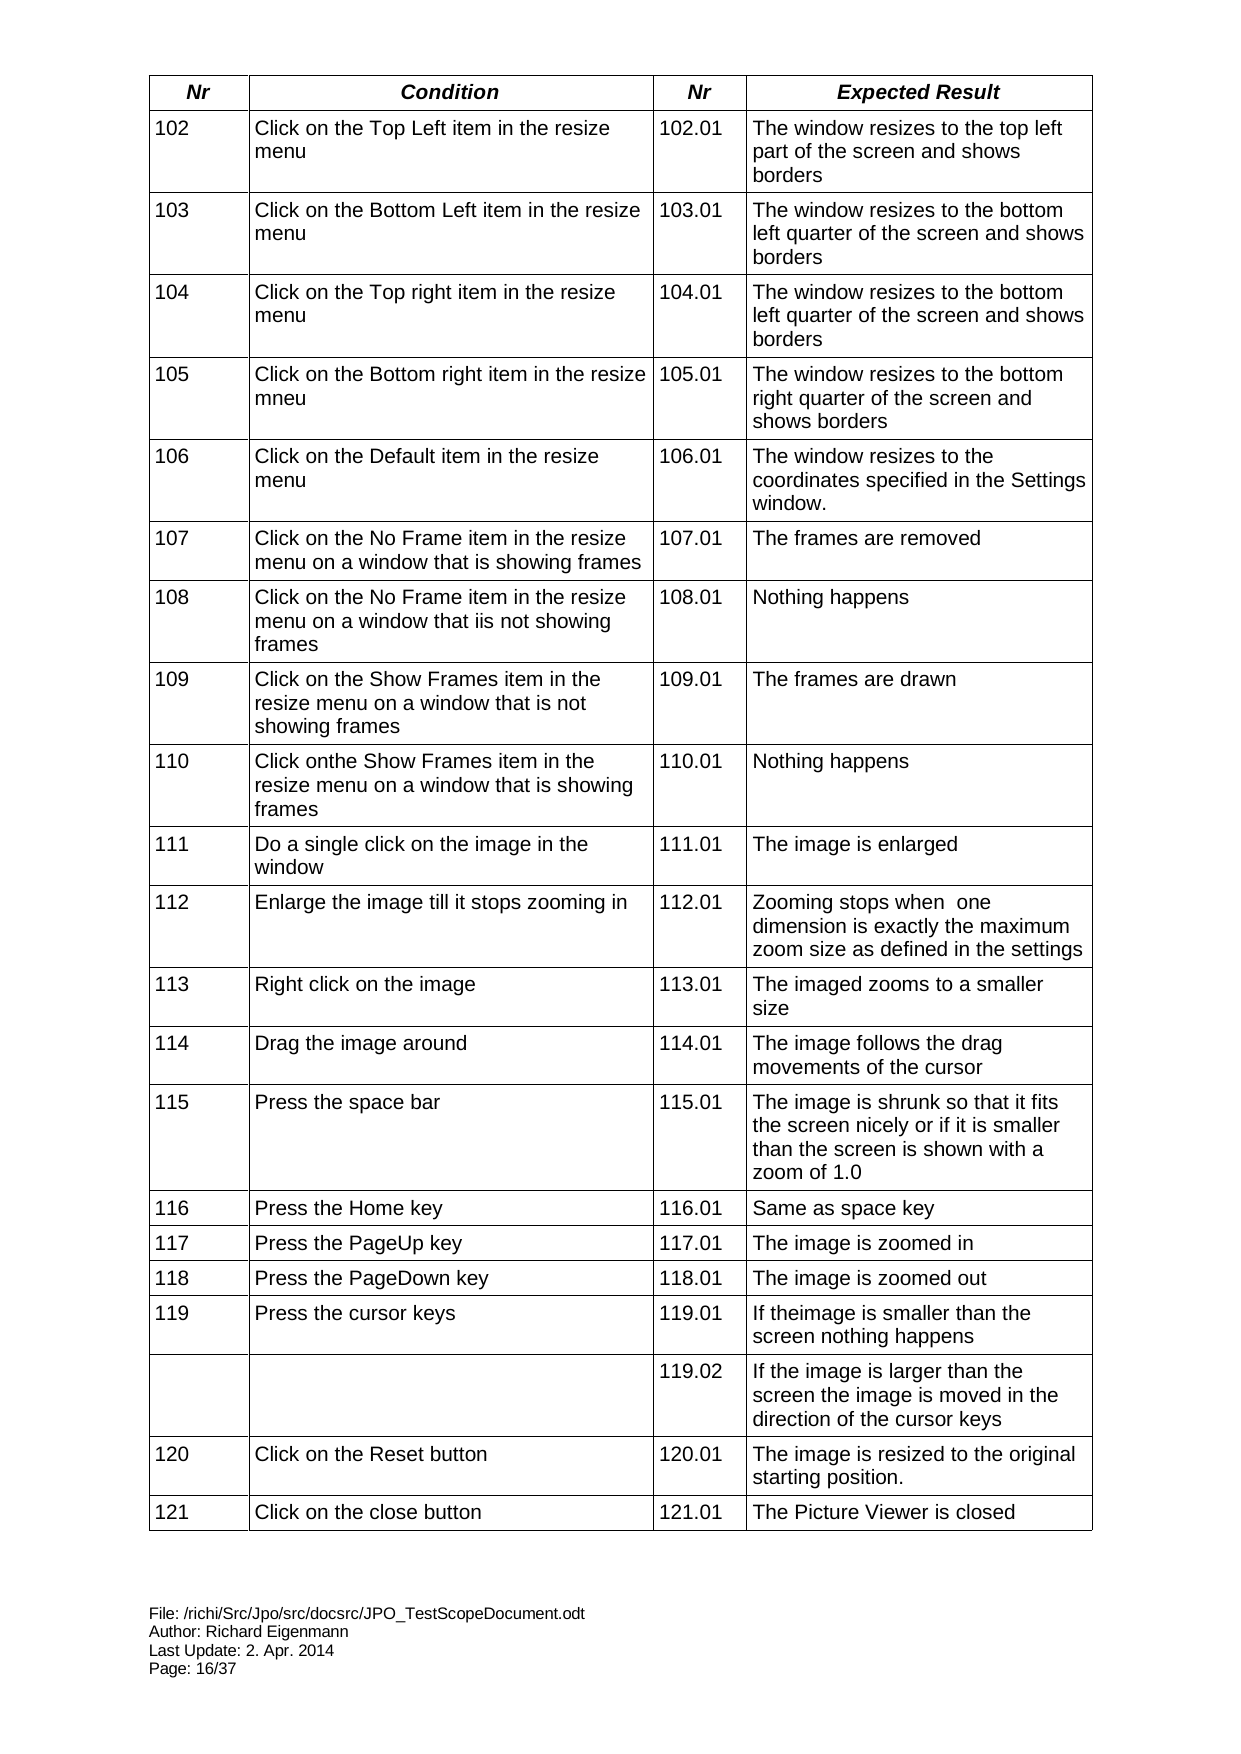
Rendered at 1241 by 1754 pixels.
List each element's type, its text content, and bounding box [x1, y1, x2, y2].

table_cell Nothing happens [747, 581, 1092, 662]
table_cell Drag the image around [250, 1027, 653, 1084]
table_cell 116 [150, 1191, 248, 1225]
table_cell 117 [150, 1226, 248, 1260]
table_cell If theimage is smaller than the screen nothing happens [747, 1296, 1092, 1354]
table_cell 102 [150, 111, 248, 192]
table_cell Enlarge the image till it stops zooming in [250, 886, 653, 967]
table_cell 107.01 [654, 522, 746, 580]
table_cell 118.01 [654, 1261, 746, 1295]
table_cell 107 [150, 522, 248, 580]
table_cell The image is enlarged [747, 827, 1092, 885]
table_cell Click on the No Frame item in the resize menu on a window that iis not showing frames [250, 581, 653, 662]
table_cell 109.01 [654, 663, 746, 744]
table_cell Click on the Bottom right item in the resize mneu [250, 358, 653, 439]
table_cell Click on the Show Frames item in the resize menu on a window that is not showing frames [250, 663, 653, 744]
table_cell The window resizes to the bottom left quarter of the screen and shows borders [747, 193, 1092, 274]
table_cell 108.01 [654, 581, 746, 662]
table_cell 119.01 [654, 1296, 746, 1354]
table_cell The image follows the drag movements of the cursor [747, 1027, 1092, 1084]
table_cell 104.01 [654, 275, 746, 357]
table_cell 114 [150, 1027, 248, 1084]
table_cell Click on the close button [250, 1496, 653, 1530]
table_cell The Picture Viewer is closed [747, 1496, 1092, 1530]
table_cell Click on the Default item in the resize menu [250, 440, 653, 521]
table_cell 117.01 [654, 1226, 746, 1260]
table_cell [250, 1355, 653, 1436]
table_cell The image is resized to the original starting position. [747, 1437, 1092, 1495]
table_cell The frames are removed [747, 522, 1092, 580]
table_cell 113.01 [654, 968, 746, 1026]
table_cell Press the PageDown key [250, 1261, 653, 1295]
table_cell Nothing happens [747, 745, 1092, 826]
table_cell 120.01 [654, 1437, 746, 1495]
table_cell 106.01 [654, 440, 746, 521]
table_cell 120 [150, 1437, 248, 1495]
table_cell Click on the Bottom Left item in the resize menu [250, 193, 653, 274]
table_cell 105 [150, 358, 248, 439]
table_cell 103.01 [654, 193, 746, 274]
table_cell The frames are drawn [747, 663, 1092, 744]
table_cell The imaged zooms to a smaller size [747, 968, 1092, 1026]
table_header Expected Result [747, 76, 1092, 110]
table_cell The window resizes to the top left part of the screen and shows borders [747, 111, 1092, 192]
table_cell Zooming stops when one dimension is exactly the maximum zoom size as defined in the settings [747, 886, 1092, 967]
table_cell 103 [150, 193, 248, 274]
table_cell Click on the Top Left item in the resize menu [250, 111, 653, 192]
table_cell Press the Home key [250, 1191, 653, 1225]
table_cell The image is zoomed in [747, 1226, 1092, 1260]
table_cell 111.01 [654, 827, 746, 885]
table_cell The window resizes to the coordinates specified in the Settings window. [747, 440, 1092, 521]
table_cell 119 [150, 1296, 248, 1354]
table_cell 110.01 [654, 745, 746, 826]
table_cell 111 [150, 827, 248, 885]
table_cell 106 [150, 440, 248, 521]
table_cell Press the cursor keys [250, 1296, 653, 1354]
table_cell 115 [150, 1085, 248, 1190]
table_cell Click on the Reset button [250, 1437, 653, 1495]
table_cell The window resizes to the bottom left quarter of the screen and shows borders [747, 275, 1092, 357]
table_cell 102.01 [654, 111, 746, 192]
table_header Nr [150, 76, 248, 110]
table_cell The image is zoomed out [747, 1261, 1092, 1295]
table_cell The image is shrunk so that it fits the screen nicely or if it is smaller than the screen is shown with a zoom of 1.0 [747, 1085, 1092, 1190]
table_cell 115.01 [654, 1085, 746, 1190]
table_cell 116.01 [654, 1191, 746, 1225]
table_header Condition [250, 76, 653, 110]
table_cell 114.01 [654, 1027, 746, 1084]
table_cell 110 [150, 745, 248, 826]
table_cell Right click on the image [250, 968, 653, 1026]
table_cell Click on the Top right item in the resize menu [250, 275, 653, 357]
table_cell Same as space key [747, 1191, 1092, 1225]
table_cell 108 [150, 581, 248, 662]
table_cell 119.02 [654, 1355, 746, 1436]
table_cell Click on the No Frame item in the resize menu on a window that is showing frames [250, 522, 653, 580]
table_cell 118 [150, 1261, 248, 1295]
table_cell 112.01 [654, 886, 746, 967]
table_cell 121 [150, 1496, 248, 1530]
table_cell Do a single click on the image in the window [250, 827, 653, 885]
table_cell 112 [150, 886, 248, 967]
table_cell 105.01 [654, 358, 746, 439]
table_cell Click onthe Show Frames item in the resize menu on a window that is showing frames [250, 745, 653, 826]
table_cell 109 [150, 663, 248, 744]
table_header Nr [654, 76, 746, 110]
table_cell [150, 1355, 248, 1436]
table_cell Press the space bar [250, 1085, 653, 1190]
table_cell 104 [150, 275, 248, 357]
table_cell Press the PageUp key [250, 1226, 653, 1260]
table_cell 121.01 [654, 1496, 746, 1530]
table_cell 113 [150, 968, 248, 1026]
table_cell If the image is larger than the screen the image is moved in the direction of the cursor keys [747, 1355, 1092, 1436]
table_cell The window resizes to the bottom right quarter of the screen and shows borders [747, 358, 1092, 439]
